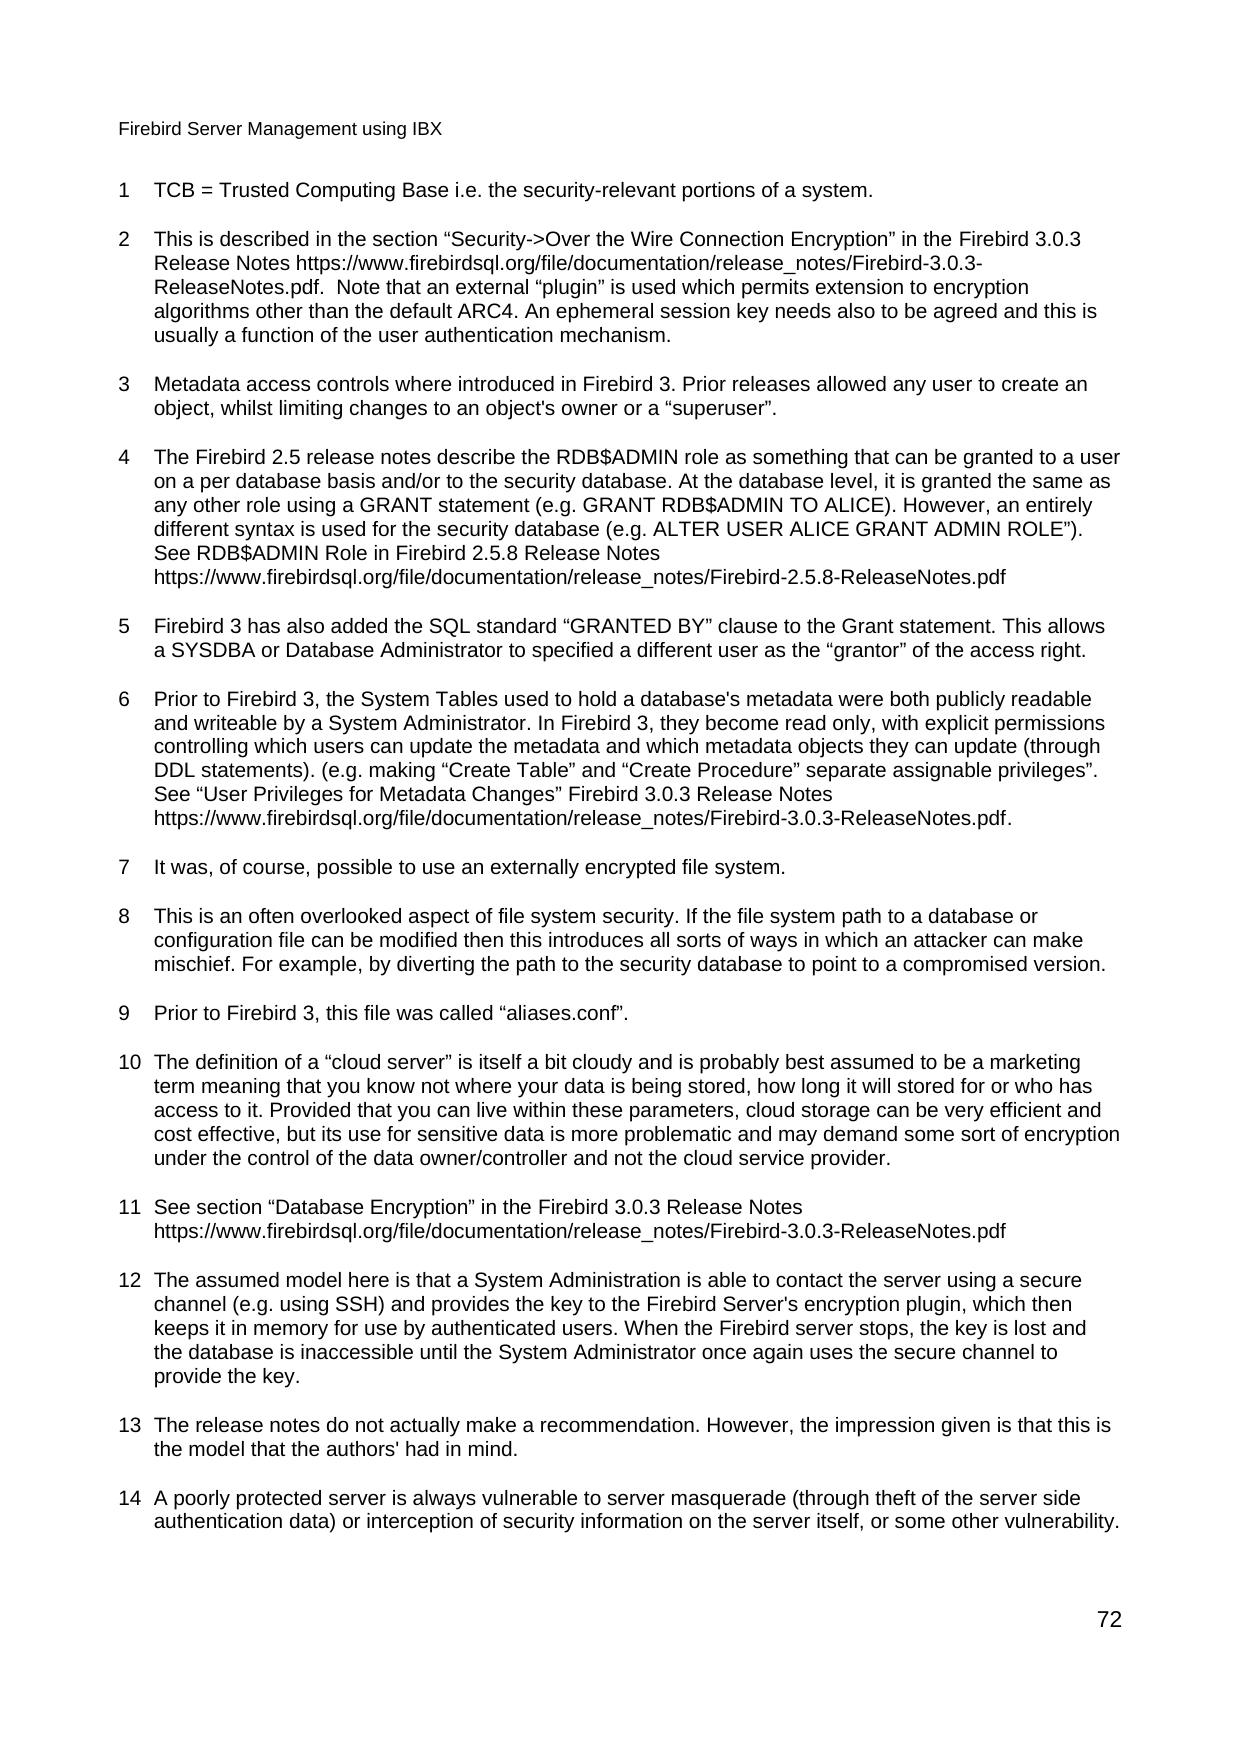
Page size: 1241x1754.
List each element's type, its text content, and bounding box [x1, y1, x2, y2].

text Prior to Firebird 3, this file was called “aliases.conf”. [118, 1001, 1122, 1025]
text The Firebird 2.5 release notes describe the RDB$ADMIN role as something that can be granted to a user on a per database basis and/or to the security database. At the database level, it is granted the same as any other role using a GRANT statement (e.g. GRANT RDB$ADMIN TO ALICE). However, an entirely different syntax is used for the security database (e.g. ALTER USER ALICE GRANT ADMIN ROLE”). See RDB$ADMIN Role in Firebird 2.5.8 Release Notes https://www.firebirdsql.org/file/documentation/release_notes/Firebird-2.5.8-ReleaseNotes.pdf [118, 445, 1122, 588]
text This is described in the section “Security->Over the Wire Connection Encryption” in the Firebird 3.0.3 Release Notes https://www.firebirdsql.org/file/documentation/release_notes/Firebird-3.0.3-ReleaseNotes.pdf. Note that an external “plugin” is used which permits extension to encryption algorithms other than the default ARC4. An ephemeral session key needs also to be agreed and this is usually a function of the user authentication mechanism. [118, 227, 1122, 347]
text Prior to Firebird 3, the System Tables used to hold a database's metadata were both publicly readable and writeable by a System Administrator. In Firebird 3, they become read only, with explicit permissions controlling which users can update the metadata and which metadata objects they can update (through DDL statements). (e.g. making “Create Table” and “Create Procedure” separate assignable privileges”. See “User Privileges for Metadata Changes” Firebird 3.0.3 Release Notes https://www.firebirdsql.org/file/documentation/release_notes/Firebird-3.0.3-ReleaseNotes.pdf. [118, 686, 1122, 830]
text It was, of course, possible to use an externally encrypted file system. [118, 855, 1122, 879]
text See section “Database Encryption” in the Firebird 3.0.3 Release Notes https://www.firebirdsql.org/file/documentation/release_notes/Firebird-3.0.3-ReleaseNotes.pdf [118, 1195, 1122, 1243]
text TCB = Trusted Computing Base i.e. the security-relevant portions of a system. [118, 178, 1122, 202]
list This is an often overlooked aspect of file system security. If the file system path to a database or configuration file can be modified then this introduces all sorts of ways in which an attacker can make mischief. For example, by diverting the path to the security database to point to a compromised version. [118, 904, 1122, 976]
text A poorly protected server is always vulnerable to server masquerade (through theft of the server side authentication data) or interception of security information on the server itself, or some other vulnerability. [118, 1485, 1122, 1533]
text The definition of a “cloud server” is itself a bit cloudy and is probably best assumed to be a marketing term meaning that you know not where your data is being stored, how long it will stored for or who has access to it. Provided that you can live within these parameters, cloud storage can be very efficient and cost effective, but its use for sensitive data is more problematic and may demand some sort of encryption under the control of the data owner/controller and not the cloud service provider. [118, 1050, 1122, 1170]
list Metadata access controls where introduced in Firebird 3. Prior releases allowed any user to create an object, whilst limiting changes to an object's owner or a “superuser”. [118, 372, 1122, 420]
text Firebird 3 has also added the SQL standard “GRANTED BY” clause to the Grant statement. This allows a SYSDBA or Database Administrator to specified a different user as the “grantor” of the access right. [118, 613, 1122, 661]
list The assumed model here is that a System Administration is able to contact the server using a secure channel (e.g. using SSH) and provides the key to the Firebird Server's encryption plugin, which then keeps it in memory for use by authenticated users. When the Firebird server stops, the key is lost and the database is inaccessible until the System Administrator once again uses the secure channel to provide the key. [118, 1268, 1122, 1387]
text The release notes do not actually make a recommendation. However, the impression given is that this is the model that the authors' had in mind. [118, 1412, 1122, 1460]
